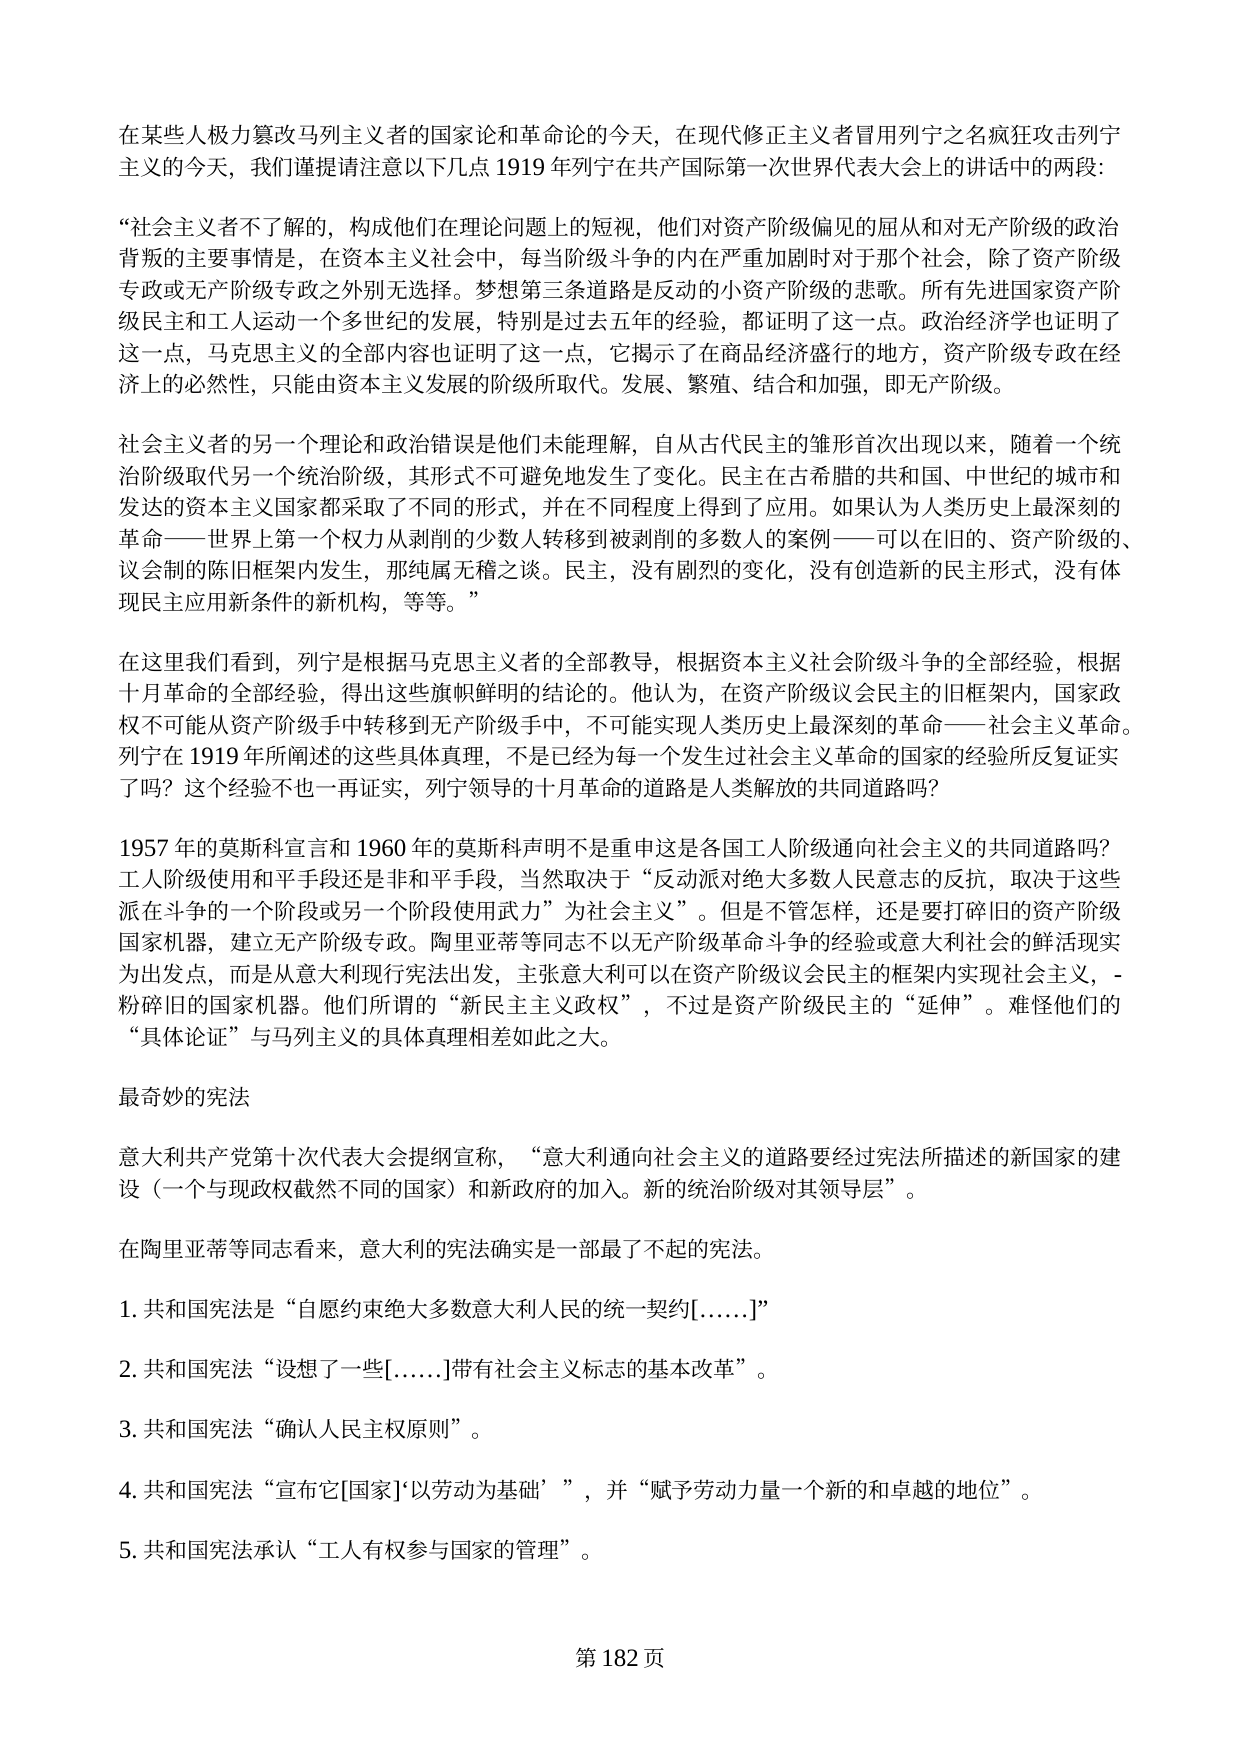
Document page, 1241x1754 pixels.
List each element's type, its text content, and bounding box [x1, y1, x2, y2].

text 在某些人极力篡改马列主义者的国家论和革命论的今天，在现代修正主义者冒用列宁之名疯狂攻击列宁主义的今天，我们谨提请注意以下几点1919年列宁在共产国际第一次世界代表大会上的讲话中的两段： [118, 118, 1122, 181]
text 意大利共产党第十次代表大会提纲宣称，“意大利通向社会主义的道路要经过宪法所描述的新国家的建设（一个与现政权截然不同的国家）和新政府的加入。新的统治阶级对其领导层”。 [118, 1140, 1122, 1203]
text 最奇妙的宪法 [118, 1080, 1122, 1112]
text 4. 共和国宪法“宣布它[国家]‘以劳动为基础’”，并“赋予劳动力量一个新的和卓越的地位”。 [118, 1473, 1122, 1504]
text 1957年的莫斯科宣言和1960年的莫斯科声明不是重申这是各国工人阶级通向社会主义的共同道路吗？工人阶级使用和平手段还是非和平手段，当然取决于“反动派对绝大多数人民意志的反抗，取决于这些派在斗争的一个阶段或另一个阶段使用武力”为社会主义”。但是不管怎样，还是要打碎旧的资产阶级国家机器，建立无产阶级专政。陶里亚蒂等同志不以无产阶级革命斗争的经验或意大利社会的鲜活现实为出发点，而是从意大利现行宪法出发，主张意大利可以在资产阶级议会民主的框架内实现社会主义，- 粉碎旧的国家机器。他们所谓的“新民主主义政权”，不过是资产阶级民主的“延伸”。难怪他们的“具体论证”与马列主义的具体真理相差如此之大。 [118, 831, 1122, 1051]
text 1. 共和国宪法是“自愿约束绝大多数意大利人民的统一契约[……]” [118, 1292, 1122, 1324]
text 3. 共和国宪法“确认人民主权原则”。 [118, 1413, 1122, 1444]
text 2. 共和国宪法“设想了一些[……]带有社会主义标志的基本改革”。 [118, 1352, 1122, 1384]
text 在这里我们看到，列宁是根据马克思主义者的全部教导，根据资本主义社会阶级斗争的全部经验，根据十月革命的全部经验，得出这些旗帜鲜明的结论的。他认为，在资产阶级议会民主的旧框架内，国家政权不可能从资产阶级手中转移到无产阶级手中，不可能实现人类历史上最深刻的革命——社会主义革命。列宁在1919年所阐述的这些具体真理，不是已经为每一个发生过社会主义革命的国家的经验所反复证实了吗？这个经验不也一再证实，列宁领导的十月革命的道路是人类解放的共同道路吗？ [118, 645, 1122, 802]
text “社会主义者不了解的，构成他们在理论问题上的短视，他们对资产阶级偏见的屈从和对无产阶级的政治背叛的主要事情是，在资本主义社会中，每当阶级斗争的内在严重加剧时对于那个社会，除了资产阶级专政或无产阶级专政之外别无选择。梦想第三条道路是反动的小资产阶级的悲歌。所有先进国家资产阶级民主和工人运动一个多世纪的发展，特别是过去五年的经验，都证明了这一点。政治经济学也证明了这一点，马克思主义的全部内容也证明了这一点，它揭示了在商品经济盛行的地方，资产阶级专政在经济上的必然性，只能由资本主义发展的阶级所取代。发展、繁殖、结合和加强，即无产阶级。 [118, 210, 1122, 399]
text 5. 共和国宪法承认“工人有权参与国家的管理”。 [118, 1533, 1122, 1564]
text 社会主义者的另一个理论和政治错误是他们未能理解，自从古代民主的雏形首次出现以来，随着一个统治阶级取代另一个统治阶级，其形式不可避免地发生了变化。民主在古希腊的共和国、中世纪的城市和发达的资本主义国家都采取了不同的形式，并在不同程度上得到了应用。如果认为人类历史上最深刻的革命——世界上第一个权力从剥削的少数人转移到被剥削的多数人的案例——可以在旧的、资产阶级的、议会制的陈旧框架内发生，那纯属无稽之谈。民主，没有剧烈的变化，没有创造新的民主形式，没有体现民主应用新条件的新机构，等等。” [118, 428, 1122, 616]
text 在陶里亚蒂等同志看来，意大利的宪法确实是一部最了不起的宪法。 [118, 1232, 1122, 1263]
